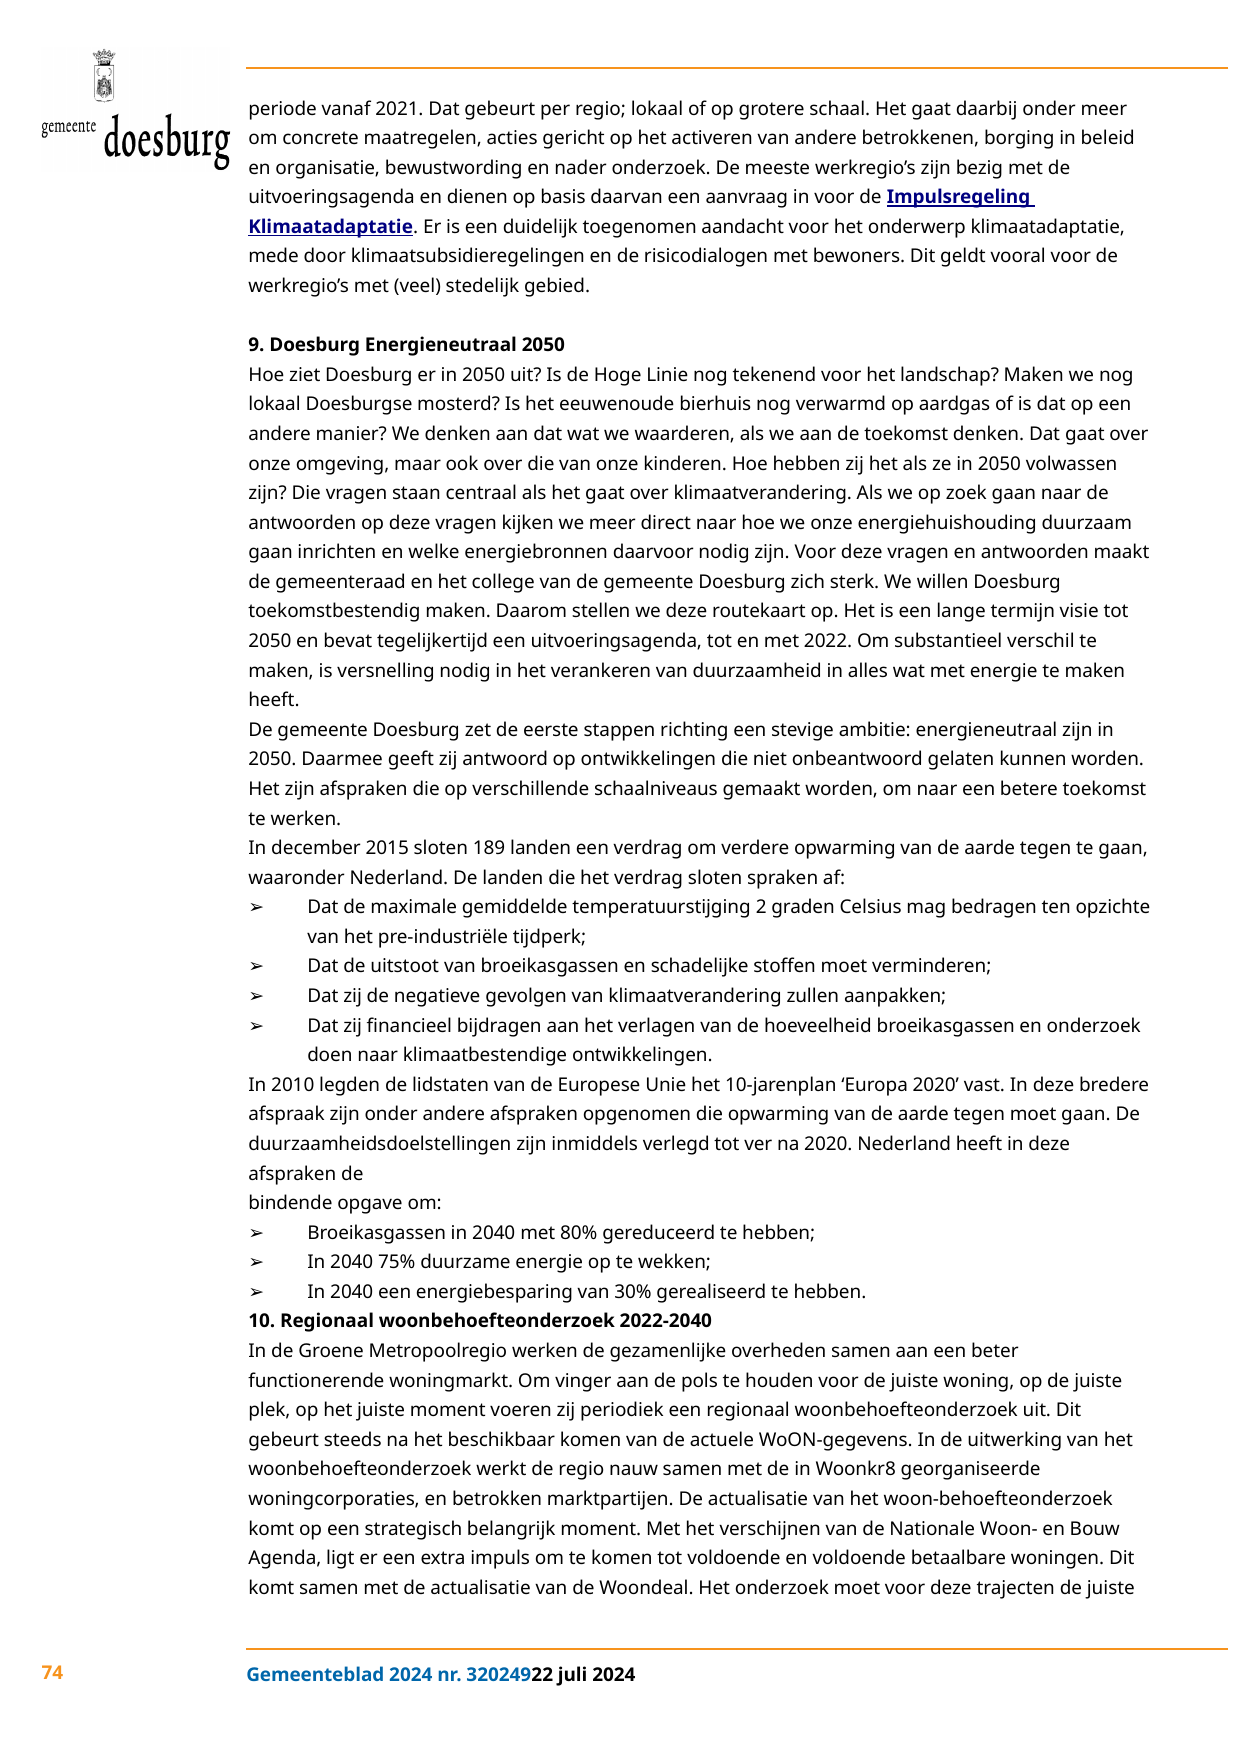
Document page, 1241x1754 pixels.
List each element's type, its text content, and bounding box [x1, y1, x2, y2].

text periode vanaf 2021. Dat gebeurt per regio; lokaal of op grotere schaal. Het gaat daarbij onder meer om concrete maatregelen, acties gericht op het activeren van andere betrokkenen, borging in beleid en organisatie, bewustwording en nader onderzoek. De meeste werkregio’s zijn bezig met de uitvoeringsagenda en dienen op basis daarvan een aanvraag in voor de Impulsregeling Klimaatadaptatie. Er is een duidelijk toegenomen aandacht voor het onderwerp klimaatadaptatie, mede door klimaatsubsidieregelingen en de risicodialogen met bewoners. Dit geldt vooral voor de werkregio’s met (veel) stedelijk gebied. [248, 95, 1152, 298]
text In de Groene Metropoolregio werken de gezamenlijke overheden samen aan een beter functionerende woningmarkt. Om vinger aan de pols te houden voor de juiste woning, op de juiste plek, op het juiste moment voeren zij periodiek een regionaal woonbehoefteonderzoek uit. Dit gebeurt steeds na het beschikbaar komen van de actuele WoON-gegevens. In de uitwerking van het woonbehoefteonderzoek werkt de regio nauw samen met de in Woonkr8 georganiseerde woningcorporaties, en betrokken marktpartijen. De actualisatie van het woon-behoefteonderzoek komt op een strategisch belangrijk moment. Met het verschijnen van de Nationale Woon- en Bouw Agenda, ligt er een extra impuls om te komen tot voldoende en voldoende betaalbare woningen. Dit komt samen met de actualisatie van de Woondeal. Het onderzoek moet voor deze trajecten de juiste [248, 1337, 1152, 1600]
text bindende opgave om: [248, 1189, 1152, 1215]
text Hoe ziet Doesburg er in 2050 uit? Is de Hoge Linie nog tekenend voor het landschap? Maken we nog lokaal Doesburgse mosterd? Is het eeuwenoude bierhuis nog verwarmd op aardgas of is dat op een andere manier? We denken aan dat wat we waarderen, als we aan de toekomst denken. Dat gaat over onze omgeving, maar ook over die van onze kinderen. Hoe hebben zij het als ze in 2050 volwassen zijn? Die vragen staan centraal als het gaat over klimaatverandering. Als we op zoek gaan naar de antwoorden op deze vragen kijken we meer direct naar hoe we onze energiehuishouding duurzaam gaan inrichten en welke energiebronnen daarvoor nodig zijn. Voor deze vragen en antwoorden maakt de gemeenteraad en het college van de gemeente Doesburg zich sterk. We willen Doesburg toekomstbestendig maken. Daarom stellen we deze routekaart op. Het is een lange termijn visie tot 2050 en bevat tegelijkertijd een uitvoeringsagenda, tot en met 2022. Om substantieel verschil te maken, is versnelling nodig in het verankeren van duurzaamheid in alles wat met energie te maken heeft. [248, 361, 1152, 712]
list Dat zij financieel bijdragen aan het verlagen van de hoeveelheid broeikasgassen en onderzoek doen naar klimaatbestendige ontwikkelingen. [248, 1012, 1152, 1067]
text 10. Regionaal woonbehoefteonderzoek 2022-2040 [248, 1308, 1152, 1333]
picture [41, 47, 231, 172]
text In 2010 legden de lidstaten van de Europese Unie het 10-jarenplan ‘Europa 2020’ vast. In deze bredere afspraak zijn onder andere afspraken opgenomen die opwarming van de aarde tegen moet gaan. De duurzaamheidsdoelstellingen zijn inmiddels verlegd tot ver na 2020. Nederland heeft in deze afspraken de [248, 1071, 1152, 1186]
text De gemeente Doesburg zet de eerste stappen richting een stevige ambitie: energieneutraal zijn in 2050. Daarmee geeft zij antwoord op ontwikkelingen die niet onbeantwoord gelaten kunnen worden. Het zijn afspraken die op verschillende schaalniveaus gemaakt worden, om naar een betere toekomst te werken. [248, 716, 1152, 831]
list In 2040 een energiebesparing van 30% gerealiseerd te hebben. [248, 1278, 1152, 1304]
list In 2040 75% duurzame energie op te wekken; [248, 1248, 1152, 1274]
list Dat de maximale gemiddelde temperatuurstijging 2 graden Celsius mag bedragen ten opzichte van het pre-industriële tijdperk; [248, 893, 1152, 949]
list Broeikasgassen in 2040 met 80% gereduceerd te hebben; [248, 1219, 1152, 1245]
list Dat de uitstoot van broeikasgassen en schadelijke stoffen moet verminderen; [248, 953, 1152, 978]
list Dat zij de negatieve gevolgen van klimaatverandering zullen aanpakken; [248, 982, 1152, 1008]
text 9. Doesburg Energieneutraal 2050 [248, 331, 1152, 357]
text In december 2015 sloten 189 landen een verdrag om verdere opwarming van de aarde tegen te gaan, waaronder Nederland. De landen die het verdrag sloten spraken af: [248, 834, 1152, 890]
